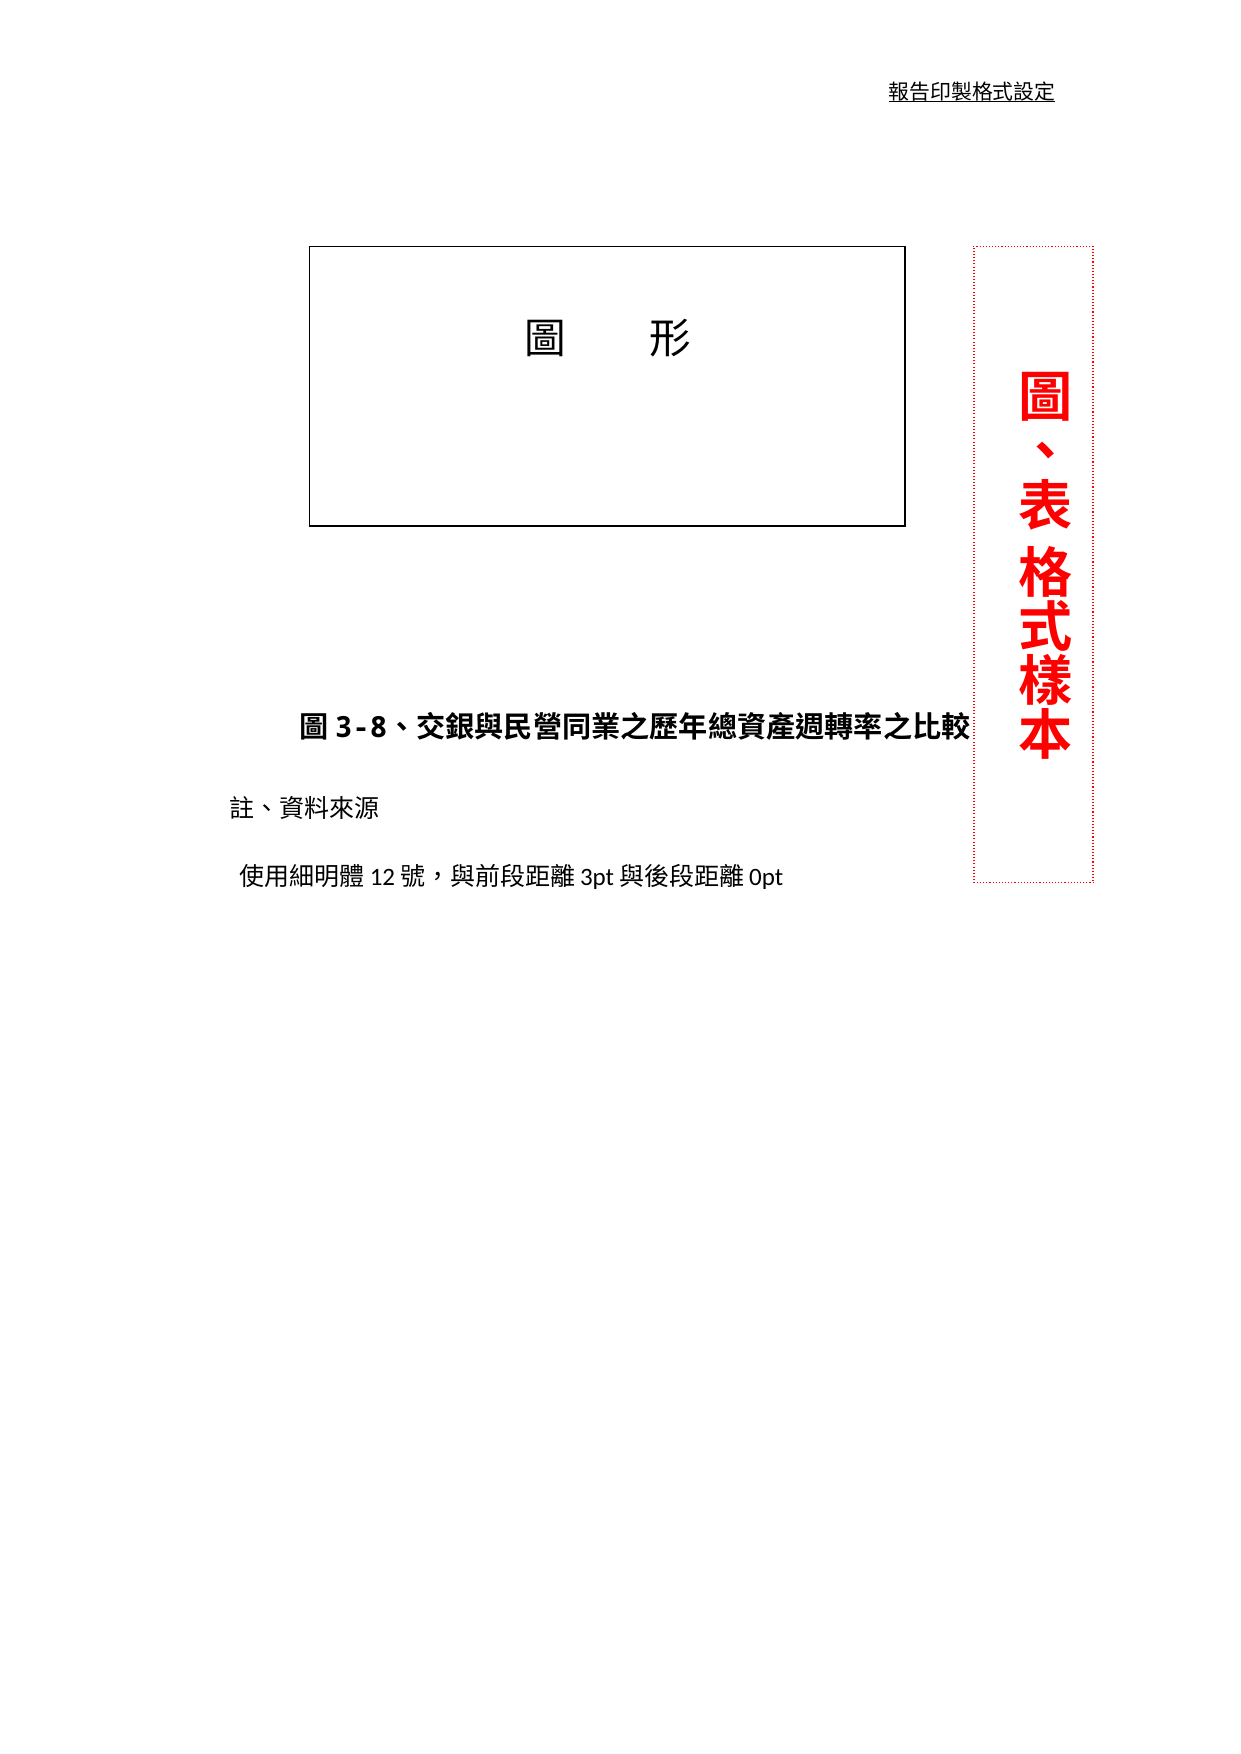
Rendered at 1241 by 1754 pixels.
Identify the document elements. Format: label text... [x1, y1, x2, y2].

text 圖、表 格式樣本 [1006, 262, 1084, 867]
text 圖 形 [325, 306, 889, 366]
text 使用細明體12號，與前段距離3pt與後段距離0pt [177, 833, 1092, 896]
text 註、資料來源 [177, 764, 973, 827]
text 圖3-8、交銀與民營同業之歷年總資產週轉率之比較 [177, 683, 973, 746]
